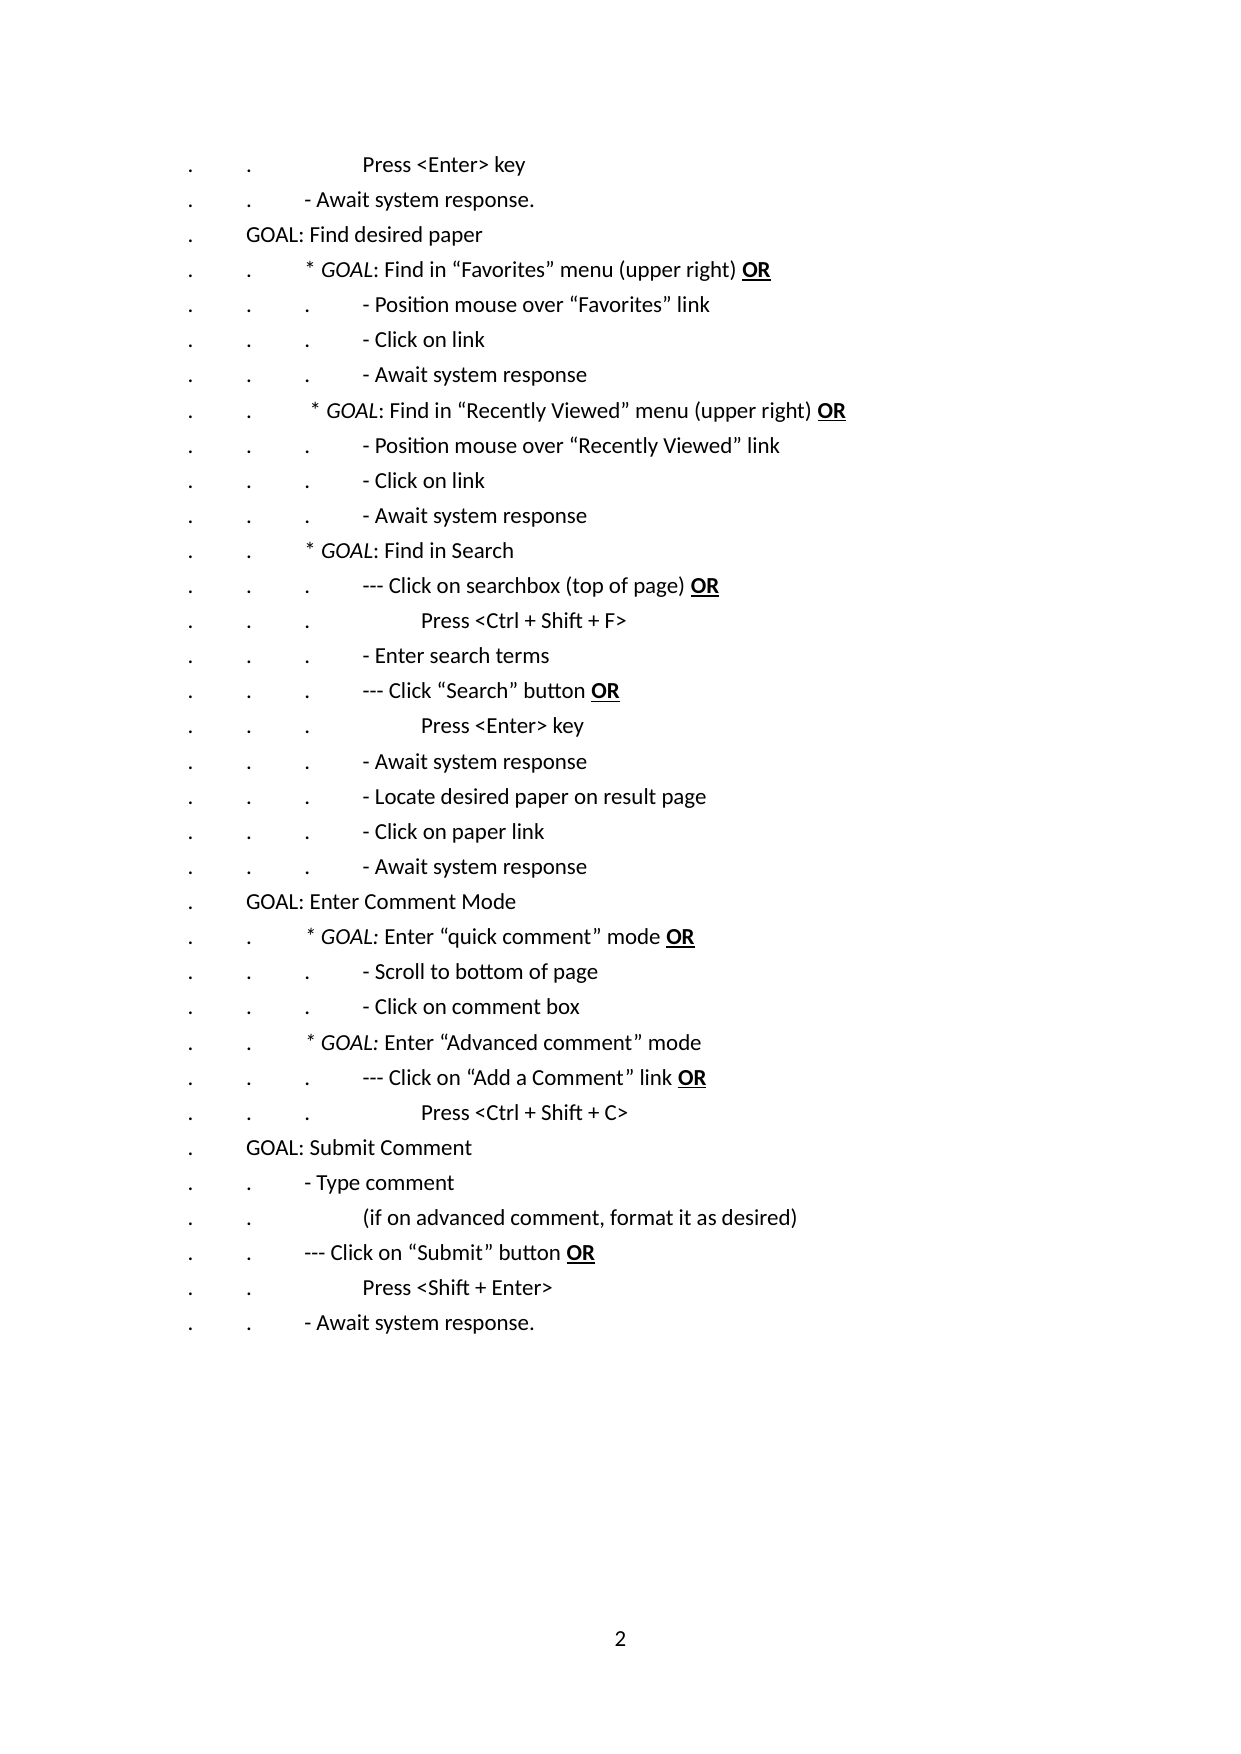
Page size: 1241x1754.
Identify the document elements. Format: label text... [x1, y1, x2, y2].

text . . . Press <Enter> key [187, 712, 1053, 740]
text . GOAL: Submit Comment [187, 1133, 1053, 1161]
text . . . - Click on paper link [187, 817, 1053, 845]
text . GOAL: Enter Comment Mode [187, 887, 1053, 915]
text . . . Press <Ctrl + Shift + C> [187, 1098, 1053, 1126]
text . . --- Click on “Submit” button OR [187, 1238, 1053, 1266]
text . . . - Await system response [187, 361, 1053, 389]
text . . (if on advanced comment, format it as desired) [187, 1203, 1053, 1231]
text . . * GOAL: Enter “Advanced comment” mode [187, 1028, 1053, 1056]
text . . . - Click on link [187, 326, 1053, 353]
text . . . - Click on comment box [187, 992, 1053, 1021]
text . . . - Position mouse over “Favorites” link [187, 290, 1053, 318]
text . . . - Scroll to bottom of page [187, 957, 1053, 985]
text . . Press <Shift + Enter> [187, 1273, 1053, 1301]
text . . Press <Enter> key [187, 150, 1053, 178]
text . . . - Await system response [187, 852, 1053, 880]
text . . . Press <Ctrl + Shift + F> [187, 606, 1053, 634]
text . . . - Click on link [187, 466, 1053, 494]
text . . . --- Click on “Add a Comment” link OR [187, 1063, 1053, 1091]
text . . - Type comment [187, 1168, 1053, 1196]
text . . - Await system response. [187, 1308, 1053, 1336]
text . . * GOAL: Find in “Favorites” menu (upper right) OR [187, 255, 1053, 283]
text . . * GOAL: Find in Search [187, 536, 1053, 564]
text . . . --- Click on searchbox (top of page) OR [187, 571, 1053, 599]
text . . * GOAL: Enter “quick comment” mode OR [187, 922, 1053, 950]
text . GOAL: Find desired paper [187, 220, 1053, 248]
text . . * GOAL: Find in “Recently Viewed” menu (upper right) OR [187, 396, 1053, 424]
text . . . - Locate desired paper on result page [187, 782, 1053, 810]
text . . . - Enter search terms [187, 641, 1053, 669]
text . . . --- Click “Search” button OR [187, 677, 1053, 704]
text . . . - Position mouse over “Recently Viewed” link [187, 431, 1053, 459]
text . . . - Await system response [187, 501, 1053, 529]
text . . . - Await system response [187, 747, 1053, 775]
text . . - Await system response. [187, 185, 1053, 213]
